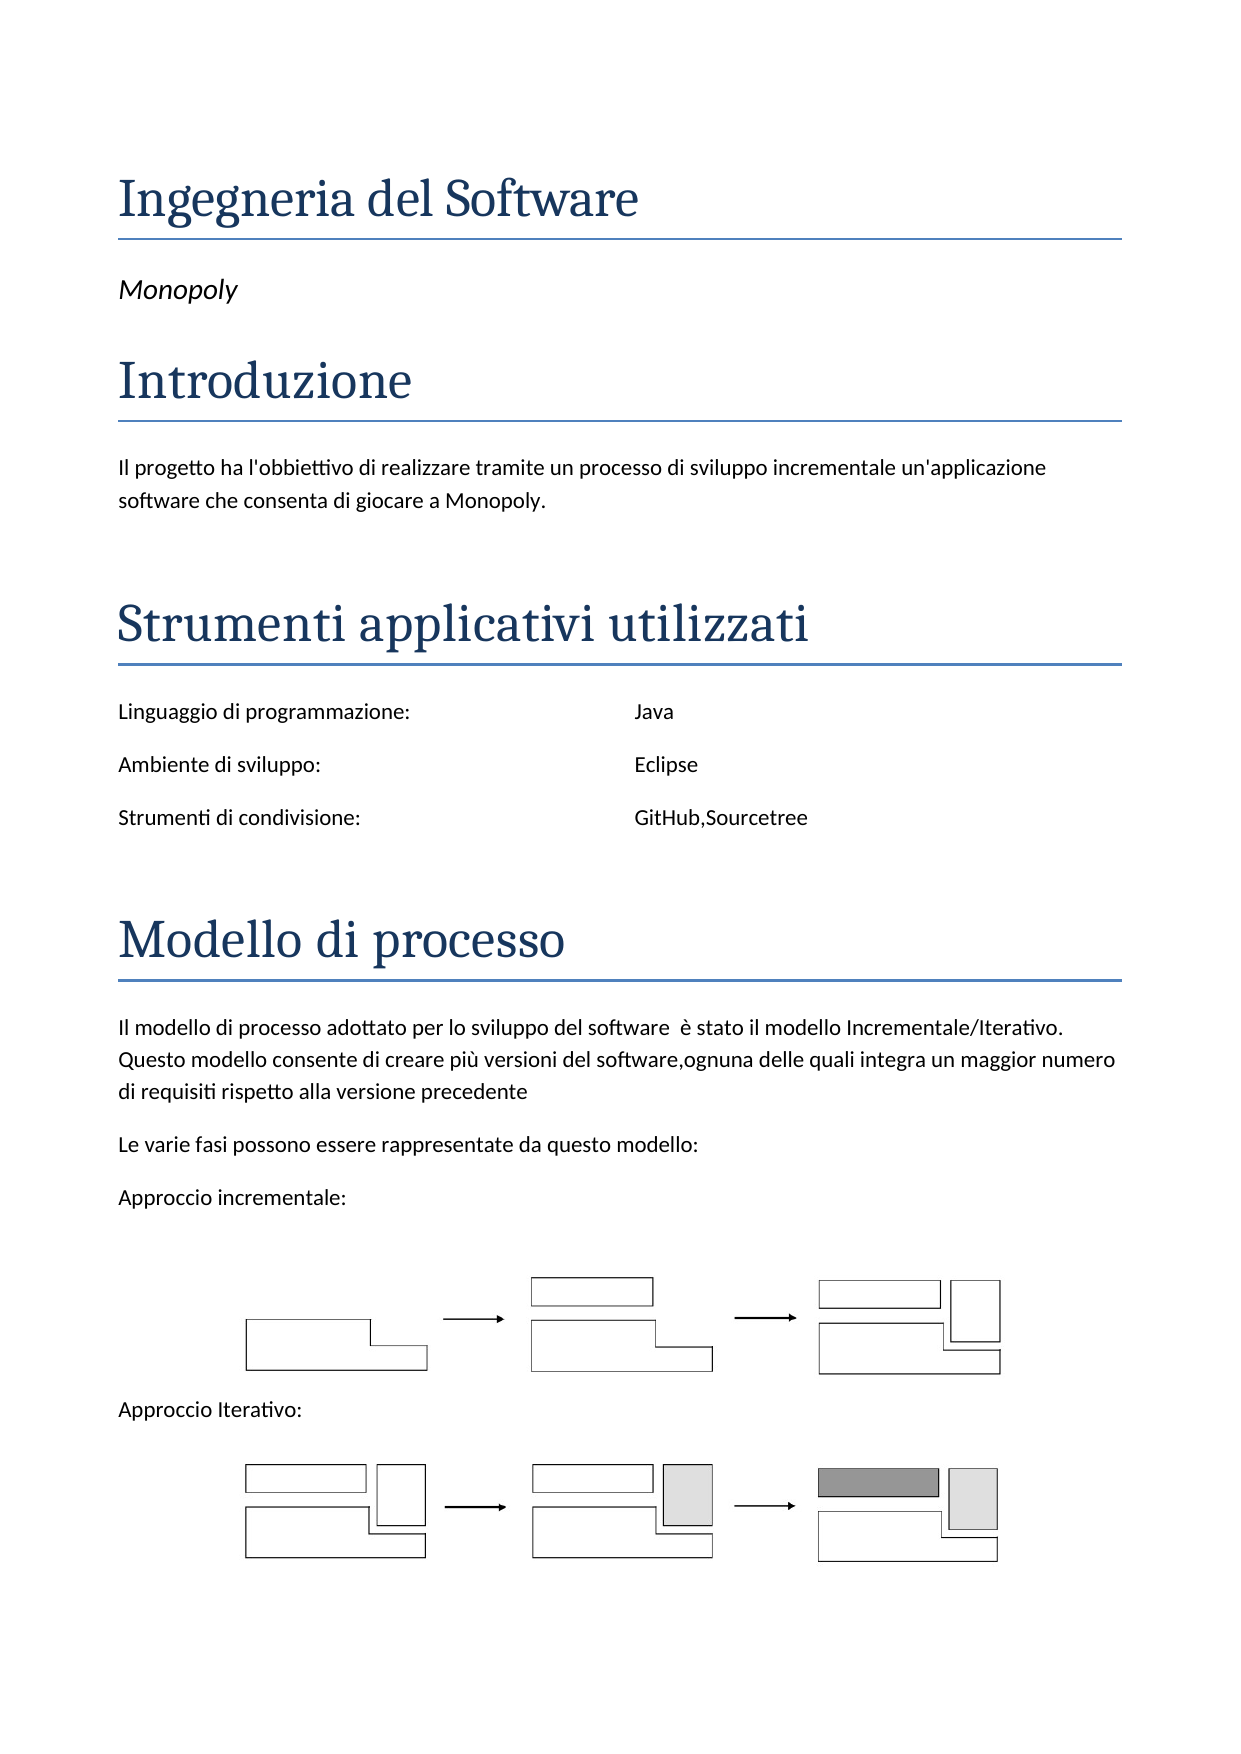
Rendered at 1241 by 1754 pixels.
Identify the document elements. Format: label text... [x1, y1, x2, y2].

subtitle Monopoly [118, 271, 1122, 307]
text Strumenti di condivisione: GitHub,Sourcetree [118, 803, 1122, 831]
text Approccio incrementale: [118, 1183, 1122, 1211]
text Linguaggio di programmazione: Java [118, 697, 1122, 725]
text Approccio Iterativo: [118, 1395, 1122, 1423]
picture [232, 1262, 1014, 1391]
title Introduzione [118, 349, 1122, 420]
text Il modello di processo adottato per lo sviluppo del software è stato il modello Incrementale/Iterativo. Questo modello consente di creare più versioni del software,ognuna delle quali integra un maggior numero di requisiti rispetto alla versione precedente [118, 1013, 1122, 1105]
title Ingegneria del Software [118, 167, 1122, 238]
text Il progetto ha l'obbiettivo di realizzare tramite un processo di sviluppo incrementale un'applicazione software che consenta di giocare a Monopoly. [118, 453, 1122, 514]
title Modello di processo [118, 909, 1122, 979]
text Ambiente di sviluppo: Eclipse [118, 750, 1122, 778]
title Strumenti applicativi utilizzati [118, 593, 1122, 663]
text Le varie fasi possono essere rappresentate da questo modello: [118, 1130, 1122, 1158]
picture [232, 1451, 1008, 1579]
